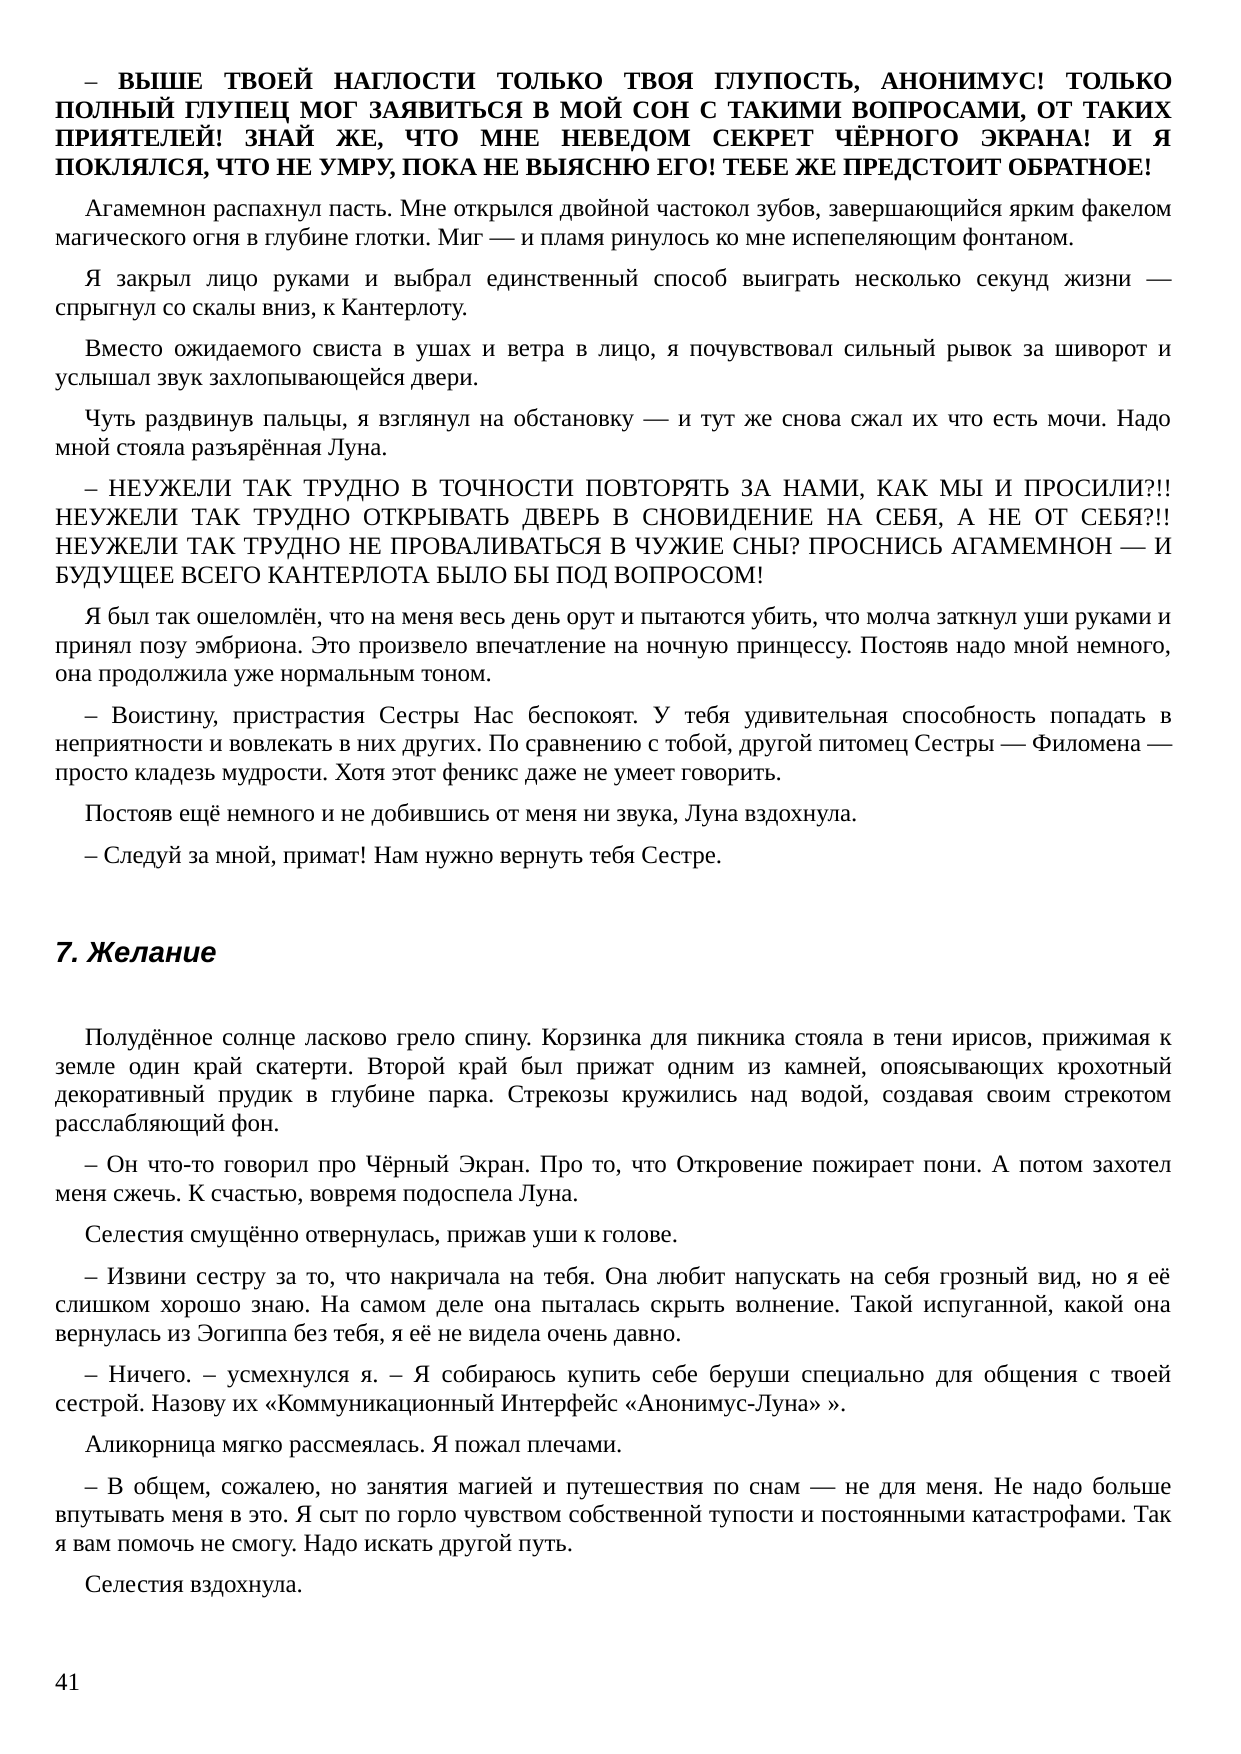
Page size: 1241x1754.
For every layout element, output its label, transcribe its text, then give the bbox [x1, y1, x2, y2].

text – Ничего. – усмехнулся я. – Я собираюсь купить себе беруши специально для общения с твоей сестрой. Назову их «Коммуникационный Интерфейс «Анонимус-Луна» ». [55, 1359, 1173, 1417]
subtitle 7. Желание [55, 935, 1173, 968]
text Постояв ещё немного и не добившись от меня ни звука, Луна вздохнула. [55, 798, 1173, 827]
text Агамемнон распахнул пасть. Мне открылся двойной частокол зубов, завершающийся ярким факелом магического огня в глубине глотки. Миг — и пламя ринулось ко мне испепеляющим фонтаном. [55, 193, 1173, 251]
text Полудённое солнце ласково грело спину. Корзинка для пикника стояла в тени ирисов, прижимая к земле один край скатерти. Второй край был прижат одним из камней, опоясывающих крохотный декоративный прудик в глубине парка. Стрекозы кружились над водой, создавая своим стрекотом расслабляющий фон. [55, 1022, 1173, 1137]
text Аликорница мягко рассмеялась. Я пожал плечами. [55, 1429, 1173, 1458]
text Я закрыл лицо руками и выбрал единственный способ выиграть несколько секунд жизни — спрыгнул со скалы вниз, к Кантерлоту. [55, 263, 1173, 321]
text Селестия вздохнула. [55, 1569, 1173, 1598]
text Я был так ошеломлён, что на меня весь день орут и пытаются убить, что молча заткнул уши руками и принял позу эмбриона. Это произвело впечатление на ночную принцессу. Постояв надо мной немного, она продолжила уже нормальным тоном. [55, 601, 1173, 687]
text – НЕУЖЕЛИ ТАК ТРУДНО В ТОЧНОСТИ ПОВТОРЯТЬ ЗА НАМИ, КАК МЫ И ПРОСИЛИ?!! НЕУЖЕЛИ ТАК ТРУДНО ОТКРЫВАТЬ ДВЕРЬ В СНОВИДЕНИЕ НА СЕБЯ, А НЕ ОТ СЕБЯ?!! НЕУЖЕЛИ ТАК ТРУДНО НЕ ПРОВАЛИВАТЬСЯ В ЧУЖИЕ СНЫ? ПРОСНИСЬ АГАМЕМНОН — И БУДУЩЕЕ ВСЕГО КАНТЕРЛОТА БЫЛО БЫ ПОД ВОПРОСОМ! [55, 473, 1173, 588]
text – Следуй за мной, примат! Нам нужно вернуть тебя Сестре. [55, 840, 1173, 868]
text Вместо ожидаемого свиста в ушах и ветра в лицо, я почувствовал сильный рывок за шиворот и услышал звук захлопывающейся двери. [55, 333, 1173, 391]
text – Извини сестру за то, что накричала на тебя. Она любит напускать на себя грозный вид, но я её слишком хорошо знаю. На самом деле она пыталась скрыть волнение. Такой испуганной, какой она вернулась из Эогиппа без тебя, я её не видела очень давно. [55, 1261, 1173, 1347]
text – Воистину, пристрастия Сестры Нас беспокоят. У тебя удивительная способность попадать в неприятности и вовлекать в них других. По сравнению с тобой, другой питомец Сестры — Филомена — просто кладезь мудрости. Хотя этот феникс даже не умеет говорить. [55, 700, 1173, 786]
text – ВЫШЕ ТВОЕЙ НАГЛОСТИ ТОЛЬКО ТВОЯ ГЛУПОСТЬ, АНОНИМУС! ТОЛЬКО ПОЛНЫЙ ГЛУПЕЦ МОГ ЗАЯВИТЬСЯ В МОЙ СОН С ТАКИМИ ВОПРОСАМИ, ОТ ТАКИХ ПРИЯТЕЛЕЙ! ЗНАЙ ЖЕ, ЧТО МНЕ НЕВЕДОМ СЕКРЕТ ЧЁРНОГО ЭКРАНА! И Я ПОКЛЯЛСЯ, ЧТО НЕ УМРУ, ПОКА НЕ ВЫЯСНЮ ЕГО! ТЕБЕ ЖЕ ПРЕДСТОИТ ОБРАТНОЕ! [55, 66, 1173, 181]
text Чуть раздвинув пальцы, я взглянул на обстановку — и тут же снова сжал их что есть мочи. Надо мной стояла разъярённая Луна. [55, 403, 1173, 461]
text Селестия смущённо отвернулась, прижав уши к голове. [55, 1219, 1173, 1248]
text – В общем, сожалею, но занятия магией и путешествия по снам — не для меня. Не надо больше впутывать меня в это. Я сыт по горло чувством собственной тупости и постоянными катастрофами. Так я вам помочь не смогу. Надо искать другой путь. [55, 1471, 1173, 1557]
text – Он что-то говорил про Чёрный Экран. Про то, что Откровение пожирает пони. А потом захотел меня сжечь. К счастью, вовремя подоспела Луна. [55, 1149, 1173, 1207]
